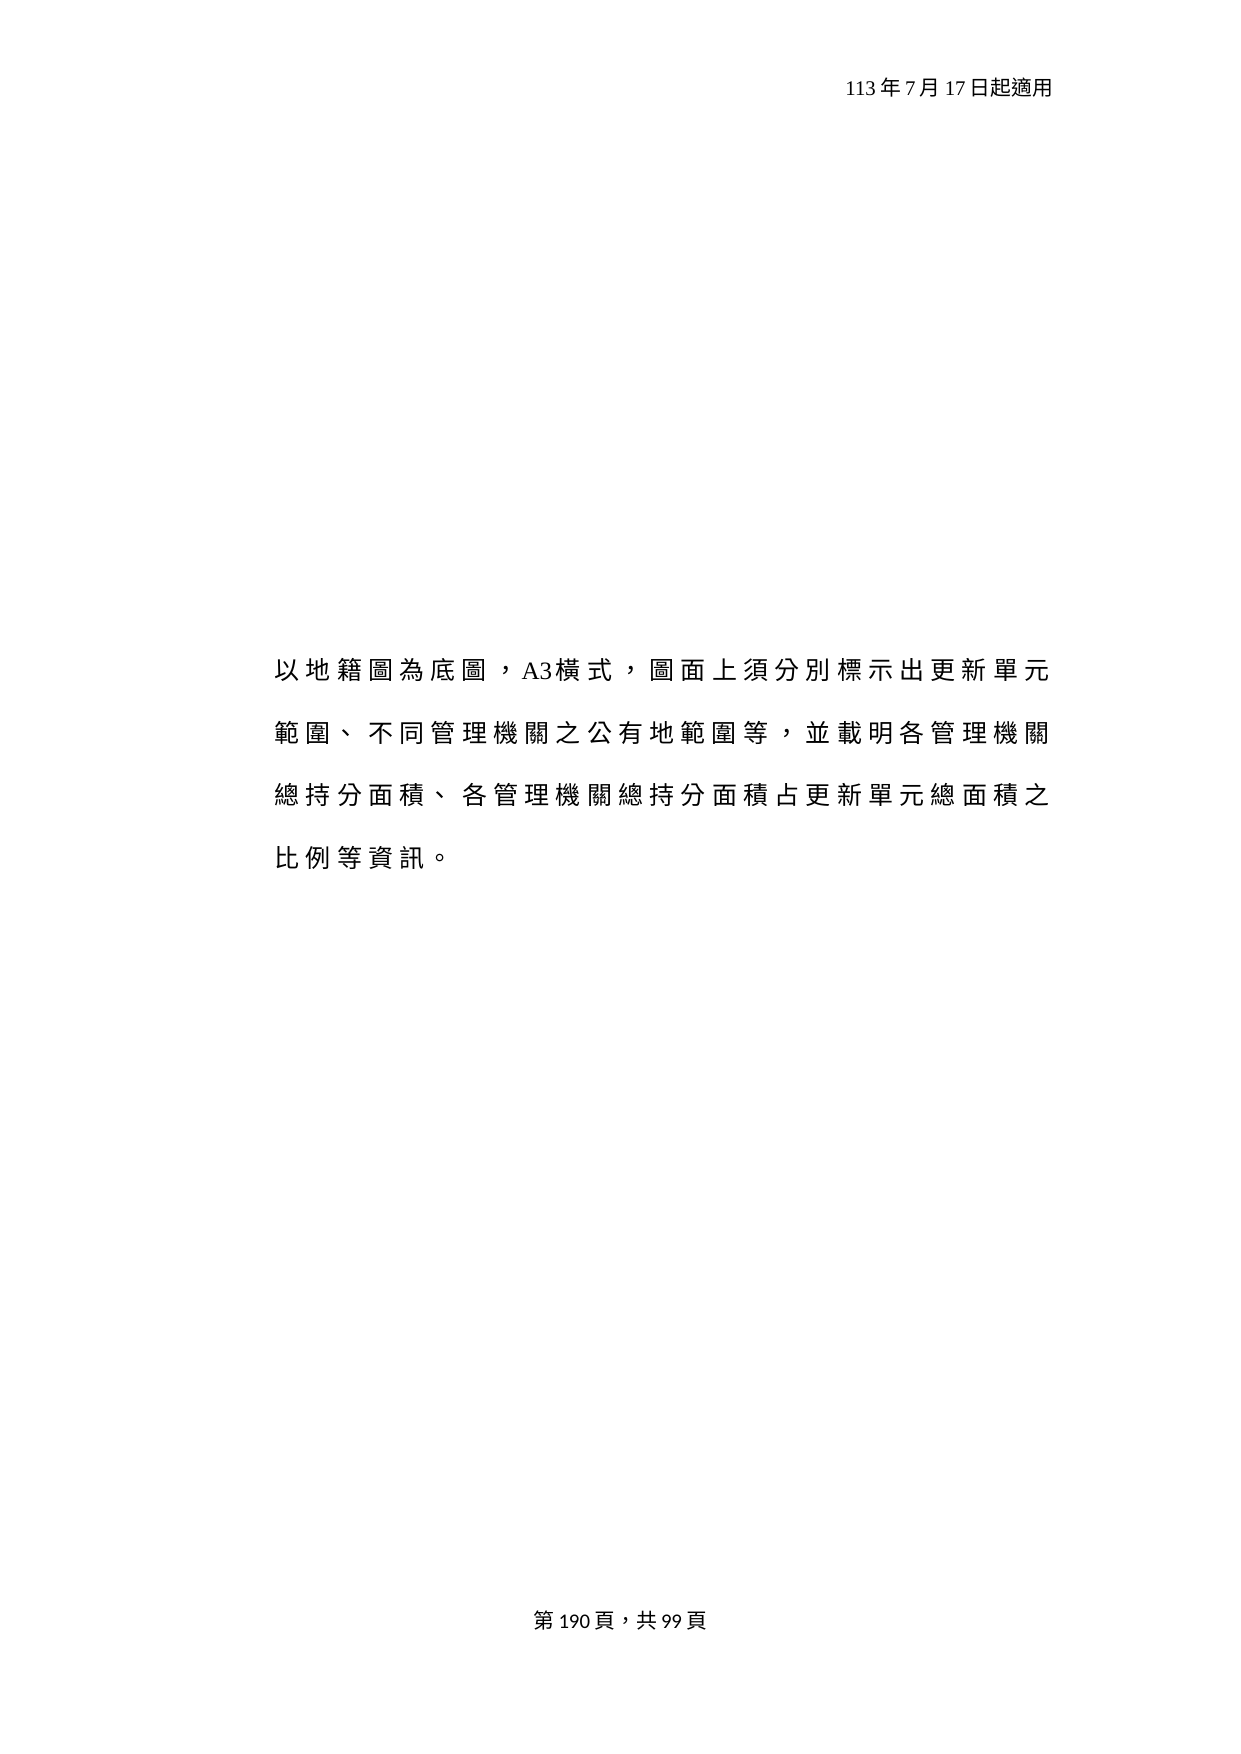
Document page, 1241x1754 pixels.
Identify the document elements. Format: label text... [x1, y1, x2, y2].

text 以地籍圖為底圖，A3橫式，圖面上須分別標示出更新單元範圍、不同管理機關之公有地範圍等，並載明各管理機關總持分面積、各管理機關總持分面積占更新單元總面積之比例等資訊。 [261, 627, 1052, 877]
